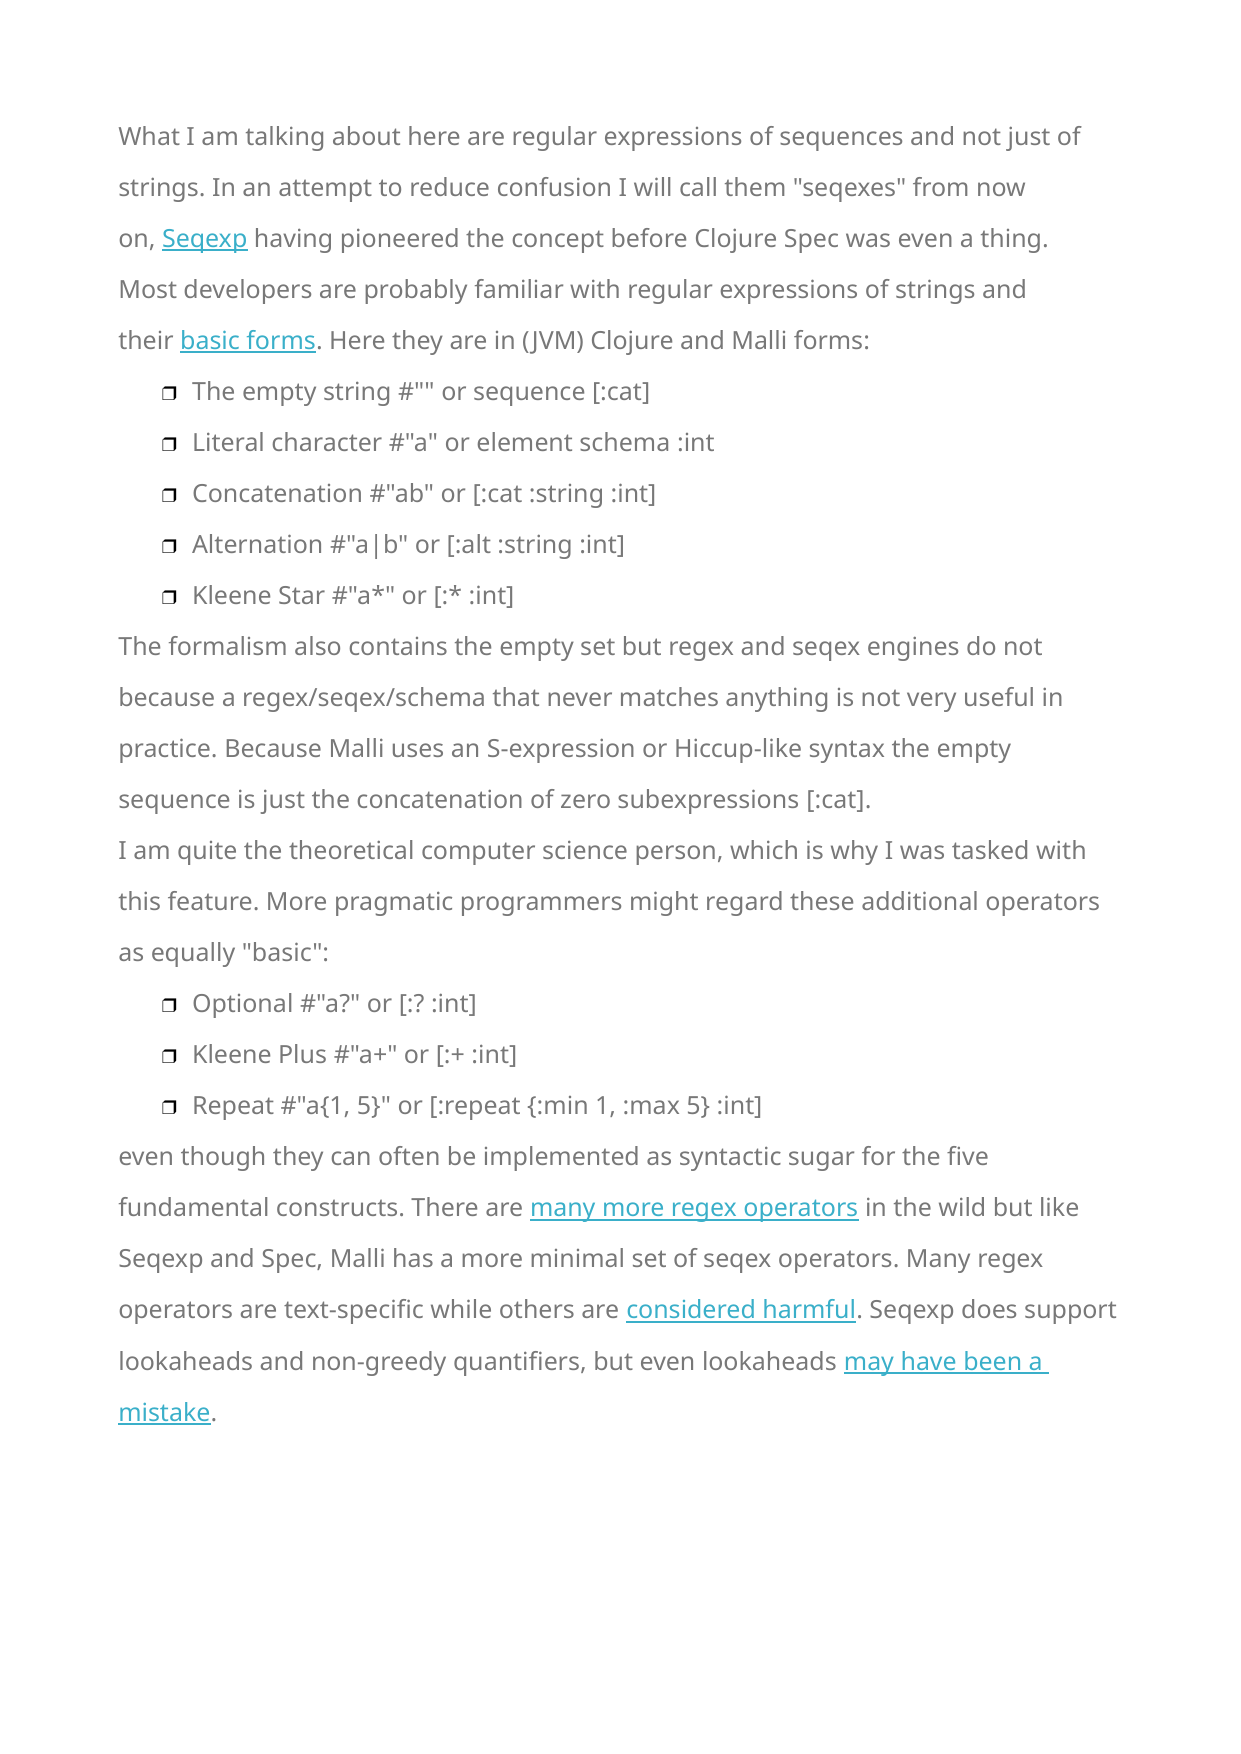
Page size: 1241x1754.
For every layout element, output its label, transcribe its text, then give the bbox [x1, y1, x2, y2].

list Kleene Star #"a*" or [:* :int] [162, 577, 1122, 612]
list The empty string #"" or sequence [:cat] [162, 373, 1122, 407]
text I am quite the theoretical computer science person, which is why I was tasked with this feature. More pragmatic programmers might regard these additional operators as equally "basic": [118, 833, 1122, 969]
list Optional #"a?" or [:? :int] [162, 986, 1122, 1020]
text Most developers are probably familiar with regular expressions of strings and their basic forms. Here they are in (JVM) Clojure and Malli forms: [118, 271, 1122, 356]
list Literal character #"a" or element schema :int [162, 424, 1122, 458]
list Kleene Plus #"a+" or [:+ :int] [162, 1037, 1122, 1071]
list Alternation #"a|b" or [:alt :string :int] [162, 526, 1122, 561]
text What I am talking about here are regular expressions of sequences and not just of strings. In an attempt to reduce confusion I will call them "seqexes" from now on, Seqexp having pioneered the concept before Clojure Spec was even a thing. [118, 118, 1122, 254]
list Concatenation #"ab" or [:cat :string :int] [162, 475, 1122, 509]
text The formalism also contains the empty set but regex and seqex engines do not because a regex/seqex/schema that never matches anything is not very useful in practice. Because Malli uses an S-expression or Hiccup-like syntax the empty sequence is just the concatenation of zero subexpressions [:cat]. [118, 628, 1122, 816]
text even though they can often be implemented as syntactic sugar for the five fundamental constructs. There are many more regex operators in the wild but like Seqexp and Spec, Malli has a more minimal set of seqex operators. Many regex operators are text-specific while others are considered harmful. Seqexp does support lookaheads and non-greedy quantifiers, but even lookaheads may have been a mistake. [118, 1139, 1122, 1428]
list Repeat #"a{1, 5}" or [:repeat {:min 1, :max 5} :int] [162, 1088, 1122, 1122]
